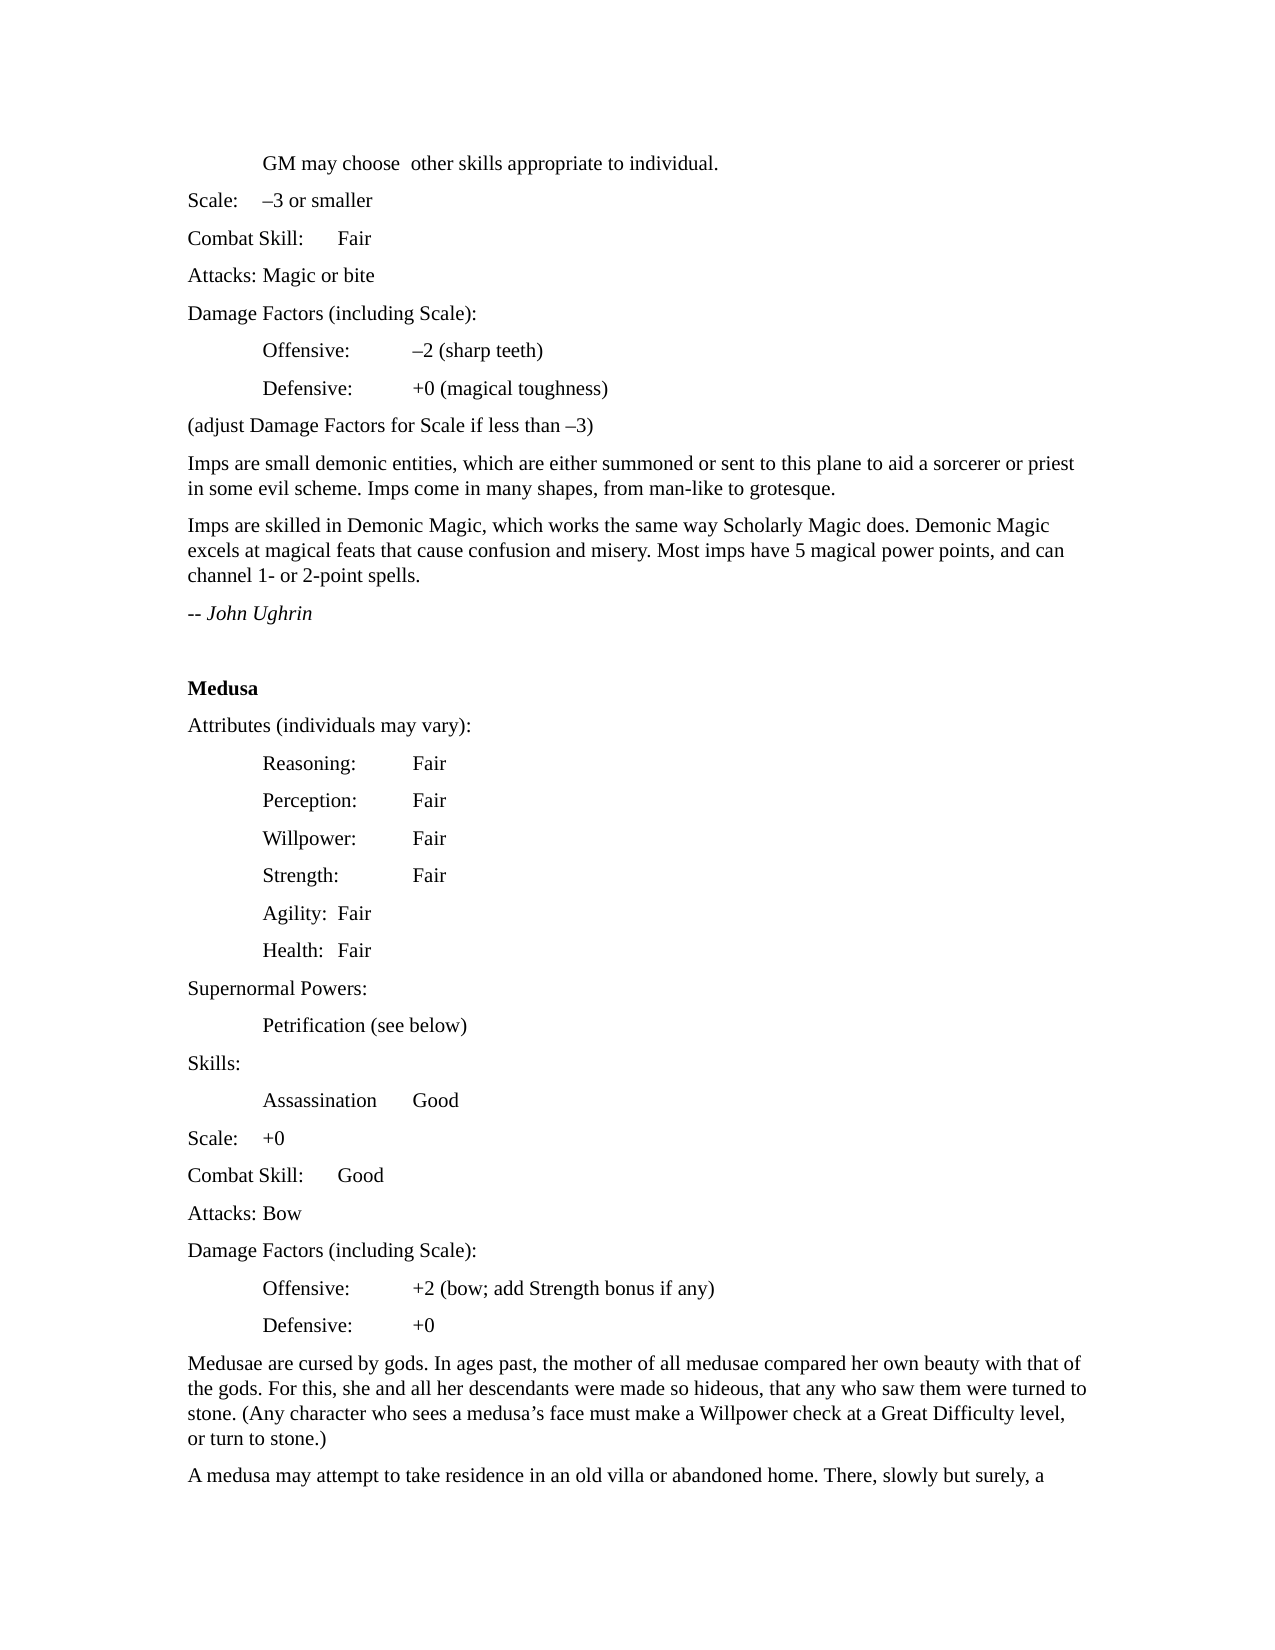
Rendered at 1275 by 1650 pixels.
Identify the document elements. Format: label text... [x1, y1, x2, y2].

text Offensive: –2 (sharp teeth) [187, 337, 1087, 362]
text Supernormal Powers: [187, 975, 1087, 1000]
text Attacks: Bow [187, 1200, 1087, 1225]
text Defensive: +0 [187, 1312, 1087, 1337]
text Scale: –3 or smaller [187, 187, 1087, 212]
text Assassination Good [187, 1087, 1087, 1112]
text Imps are small demonic entities, which are either summoned or sent to this plane to aid a sorcerer or priest in some evil scheme. Imps come in many shapes, from man-like to grotesque. [187, 450, 1087, 500]
text Medusae are cursed by gods. In ages past, the mother of all medusae compared her own beauty with that of the gods. For this, she and all her descendants were made so hideous, that any who saw them were turned to stone. (Any character who sees a medusa’s face must make a Willpower check at a Great Difficulty level, or turn to stone.) [187, 1350, 1087, 1450]
text Health: Fair [187, 937, 1087, 962]
text Imps are skilled in Demonic Magic, which works the same way Scholarly Magic does. Demonic Magic excels at magical feats that cause confusion and misery. Most imps have 5 magical power points, and can channel 1- or 2-point spells. [187, 512, 1087, 587]
text Reasoning: Fair [187, 750, 1087, 775]
text Combat Skill: Fair [187, 225, 1087, 250]
text Damage Factors (including Scale): [187, 300, 1087, 325]
text Offensive: +2 (bow; add Strength bonus if any) [187, 1275, 1087, 1300]
text Combat Skill: Good [187, 1162, 1087, 1187]
text Perception: Fair [187, 787, 1087, 812]
text (adjust Damage Factors for Scale if less than –3) [187, 412, 1087, 437]
text Defensive: +0 (magical toughness) [187, 375, 1087, 400]
text Medusa [187, 675, 1087, 700]
text Damage Factors (including Scale): [187, 1237, 1087, 1262]
text GM may choose other skills appropriate to individual. [187, 150, 1087, 175]
text Attacks: Magic or bite [187, 262, 1087, 287]
text Attributes (individuals may vary): [187, 712, 1087, 737]
text A medusa may attempt to take residence in an old villa or abandoned home. There, slowly but surely, a [187, 1462, 1087, 1487]
text Strength: Fair [187, 862, 1087, 887]
text Skills: [187, 1050, 1087, 1075]
text Agility: Fair [187, 900, 1087, 925]
text Scale: +0 [187, 1125, 1087, 1150]
text Petrification (see below) [187, 1012, 1087, 1037]
text Willpower: Fair [187, 825, 1087, 850]
text -- John Ughrin [187, 600, 1087, 625]
